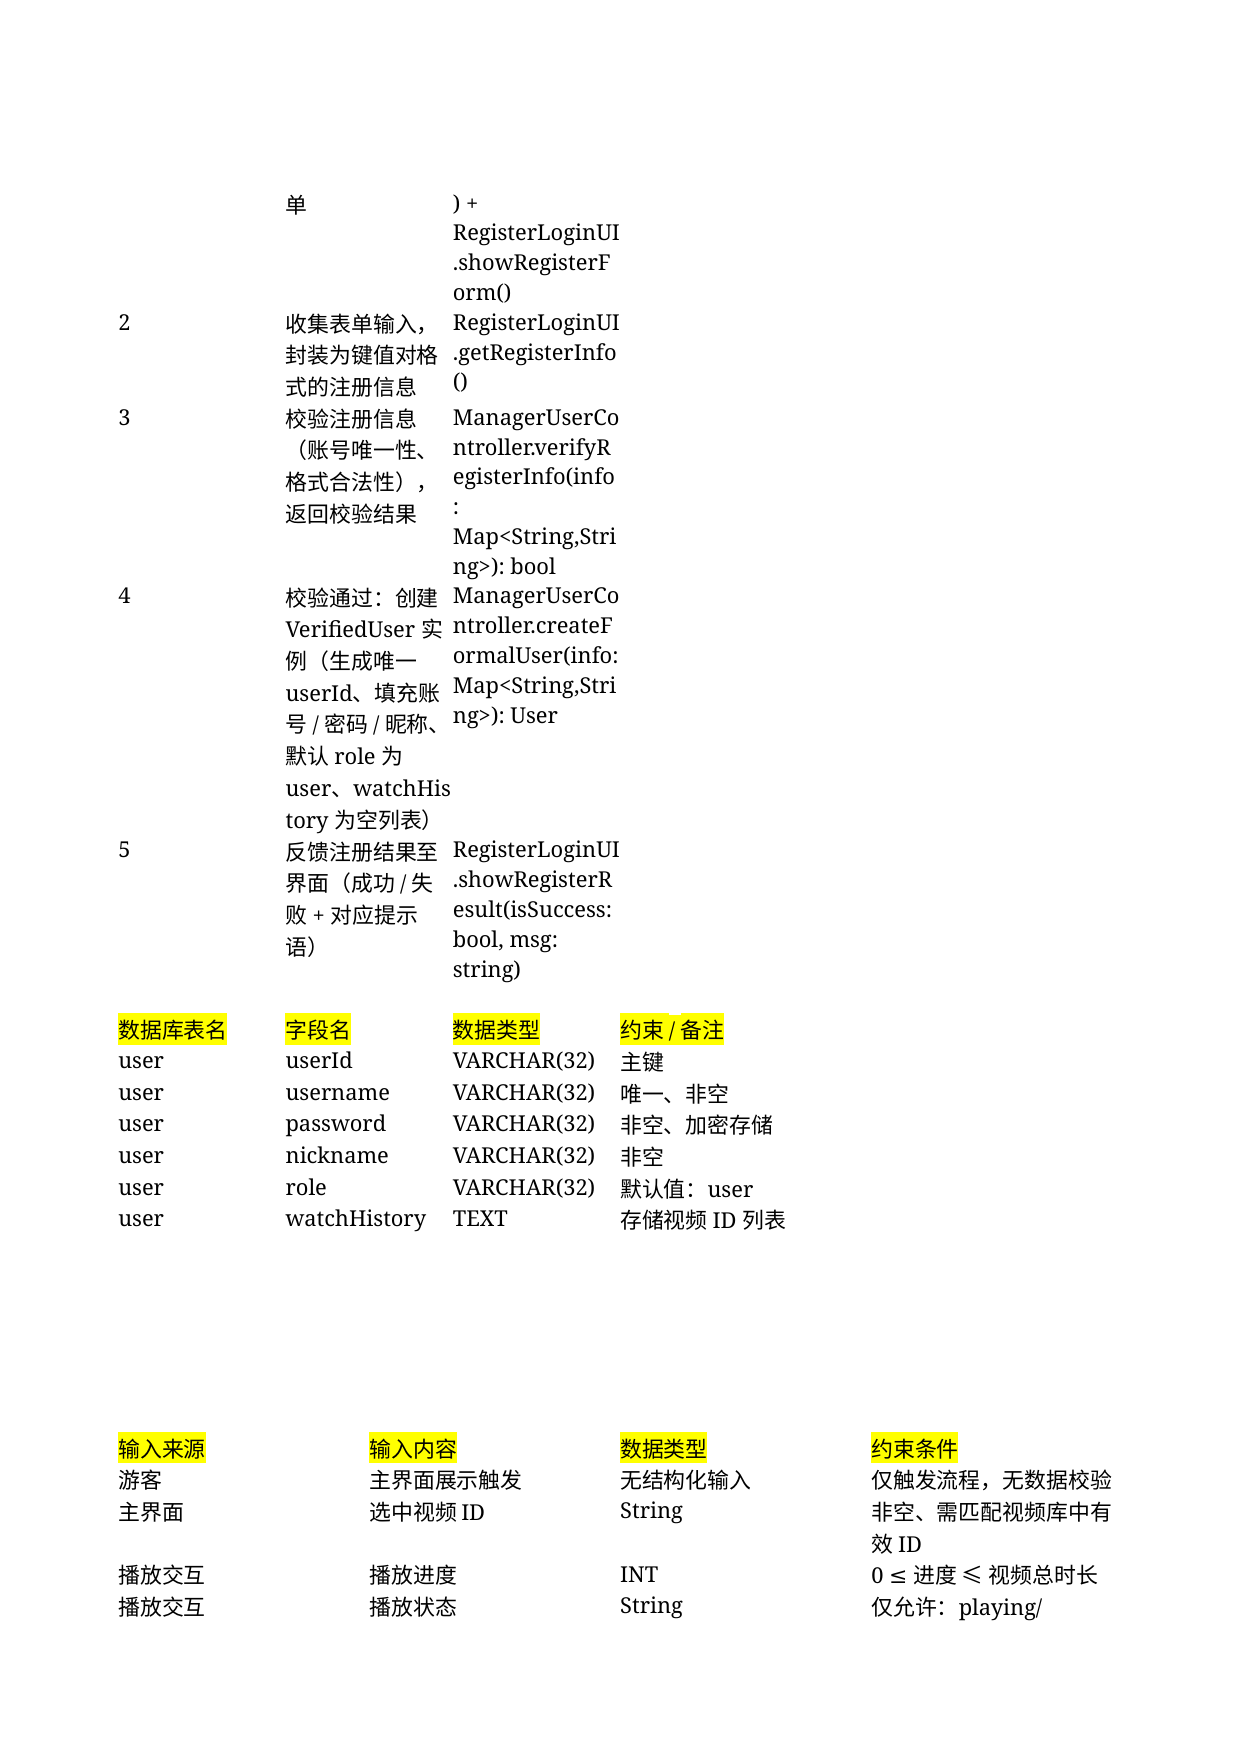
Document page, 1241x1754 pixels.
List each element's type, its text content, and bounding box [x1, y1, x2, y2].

table_cell 单 [285, 188, 453, 307]
table_cell [285, 1325, 453, 1354]
table_cell [620, 307, 787, 402]
table_cell ManagerUserController.createFormalUser(info: Map<String,String>): User [453, 581, 620, 834]
table_cell [285, 1235, 453, 1265]
table_cell user [118, 1172, 285, 1203]
table_header 输入内容 [369, 1432, 620, 1463]
table_cell [788, 1235, 955, 1265]
table_cell [788, 1172, 955, 1203]
table_cell 游客 [118, 1464, 369, 1495]
table_cell 仅触发流程，无数据校验 [871, 1464, 1122, 1495]
table_cell VARCHAR(32) [453, 1045, 620, 1077]
table_cell 反馈注册结果至界面（成功 / 失败 + 对应提示语） [285, 835, 453, 983]
table_cell 主键 [620, 1045, 787, 1077]
table_cell RegisterLoginUI.getRegisterInfo() [453, 307, 620, 402]
table_cell [955, 402, 1122, 581]
table_cell [620, 188, 787, 307]
table_cell [955, 1295, 1122, 1324]
table_cell [955, 1108, 1122, 1140]
table_cell [453, 1235, 620, 1265]
table_cell [620, 1325, 787, 1354]
table_cell [285, 1265, 453, 1295]
table_cell [955, 835, 1122, 983]
table_cell [955, 188, 1122, 307]
table_cell password [285, 1108, 453, 1140]
table_cell [118, 1325, 285, 1354]
table_cell [788, 1077, 955, 1108]
table_cell 字段名 [285, 1013, 453, 1045]
table_cell 校验注册信息（账号唯一性、格式合法性），返回校验结果 [285, 402, 453, 581]
table_cell 收集表单输入，封装为键值对格式的注册信息 [285, 307, 453, 402]
table_cell 5 [118, 835, 285, 983]
table_cell 数据类型 [453, 1013, 620, 1045]
table_cell ManagerUserController.verifyRegisterInfo(info: Map<String,String>): bool [453, 402, 620, 581]
table_cell username [285, 1077, 453, 1108]
table_cell 播放交互 [118, 1559, 369, 1590]
table_header 约束条件 [871, 1432, 1122, 1463]
table_cell [955, 1235, 1122, 1265]
table_cell 播放交互 [118, 1590, 369, 1622]
table_cell [955, 1172, 1122, 1203]
table_cell user [118, 1108, 285, 1140]
table_cell 存储视频 ID 列表 [620, 1204, 787, 1235]
table_cell userId [285, 1045, 453, 1077]
table_cell [788, 1045, 955, 1077]
table_cell [955, 1140, 1122, 1172]
table_cell nickname [285, 1140, 453, 1172]
table_cell [788, 1325, 955, 1354]
table_cell [788, 1140, 955, 1172]
table_cell 无结构化输入 [620, 1464, 871, 1495]
table_cell [955, 1325, 1122, 1354]
table_cell [955, 1077, 1122, 1108]
table_cell [453, 1295, 620, 1324]
table_cell [788, 402, 955, 581]
table_cell 数据库表名 [118, 1013, 285, 1045]
table_cell user [118, 1077, 285, 1108]
table_cell String [620, 1590, 871, 1622]
table_cell [620, 1235, 787, 1265]
table_cell 3 [118, 402, 285, 581]
table_cell [620, 1295, 787, 1324]
table_cell [788, 1108, 955, 1140]
table_cell VARCHAR(32) [453, 1172, 620, 1203]
table_cell [620, 984, 787, 1013]
table_cell user [118, 1045, 285, 1077]
table_cell [955, 581, 1122, 834]
table_cell [453, 1265, 620, 1295]
table_cell [955, 984, 1122, 1013]
table_cell [620, 835, 787, 983]
table_cell [955, 1265, 1122, 1295]
table_cell [955, 307, 1122, 402]
table_cell 播放进度 [369, 1559, 620, 1590]
table_cell 4 [118, 581, 285, 834]
table_cell [955, 1045, 1122, 1077]
table_cell [955, 1013, 1122, 1045]
table_cell 约束 / 备注 [620, 1013, 787, 1045]
table_cell 校验通过：创建 VerifiedUser 实例（生成唯一 userId、填充账号 / 密码 / 昵称、默认 role 为 user、watchHistory 为空列表） [285, 581, 453, 834]
table_cell [955, 1204, 1122, 1235]
table_cell ) + RegisterLoginUI.showRegisterForm() [453, 188, 620, 307]
table_cell INT [620, 1559, 871, 1590]
table_cell 仅允许：playing/ [871, 1590, 1122, 1622]
table_cell role [285, 1172, 453, 1203]
table_cell [620, 1265, 787, 1295]
table_header 数据类型 [620, 1432, 871, 1463]
table_cell [118, 1295, 285, 1324]
table_cell 非空 [620, 1140, 787, 1172]
table_cell String [620, 1495, 871, 1558]
table_cell [118, 984, 285, 1013]
table_cell VARCHAR(32) [453, 1140, 620, 1172]
table_cell [118, 1235, 285, 1265]
table_cell RegisterLoginUI.showRegisterResult(isSuccess: bool, msg: string) [453, 835, 620, 983]
table_cell [118, 188, 285, 307]
table_cell [788, 1013, 955, 1045]
table_cell 选中视频ID [369, 1495, 620, 1558]
table_cell 主界面 [118, 1495, 369, 1558]
table_cell [788, 1265, 955, 1295]
table_cell [620, 581, 787, 834]
table_cell [788, 581, 955, 834]
table_cell 播放状态 [369, 1590, 620, 1622]
table_header 输入来源 [118, 1432, 369, 1463]
table_cell VARCHAR(32) [453, 1108, 620, 1140]
table_cell TEXT [453, 1204, 620, 1235]
table_cell [788, 1204, 955, 1235]
table_cell [620, 402, 787, 581]
table_cell [285, 1295, 453, 1324]
table_cell [118, 1265, 285, 1295]
table_cell VARCHAR(32) [453, 1077, 620, 1108]
table_cell 0 ≤ 进度 ≤ 视频总时长 [871, 1559, 1122, 1590]
table_cell [788, 1295, 955, 1324]
table_cell [285, 984, 453, 1013]
table_cell 主界面展示触发 [369, 1464, 620, 1495]
table_cell 非空、加密存储 [620, 1108, 787, 1140]
table_cell user [118, 1140, 285, 1172]
table_cell [453, 1325, 620, 1354]
table_cell [788, 188, 955, 307]
table_cell watchHistory [285, 1204, 453, 1235]
table_cell 2 [118, 307, 285, 402]
table_cell 非空、需匹配视频库中有效 ID [871, 1495, 1122, 1558]
table_cell 唯一、非空 [620, 1077, 787, 1108]
table_cell [788, 307, 955, 402]
table_cell user [118, 1204, 285, 1235]
table_cell [788, 984, 955, 1013]
table_cell 默认值：user [620, 1172, 787, 1203]
table_cell [453, 984, 620, 1013]
table_cell [788, 835, 955, 983]
